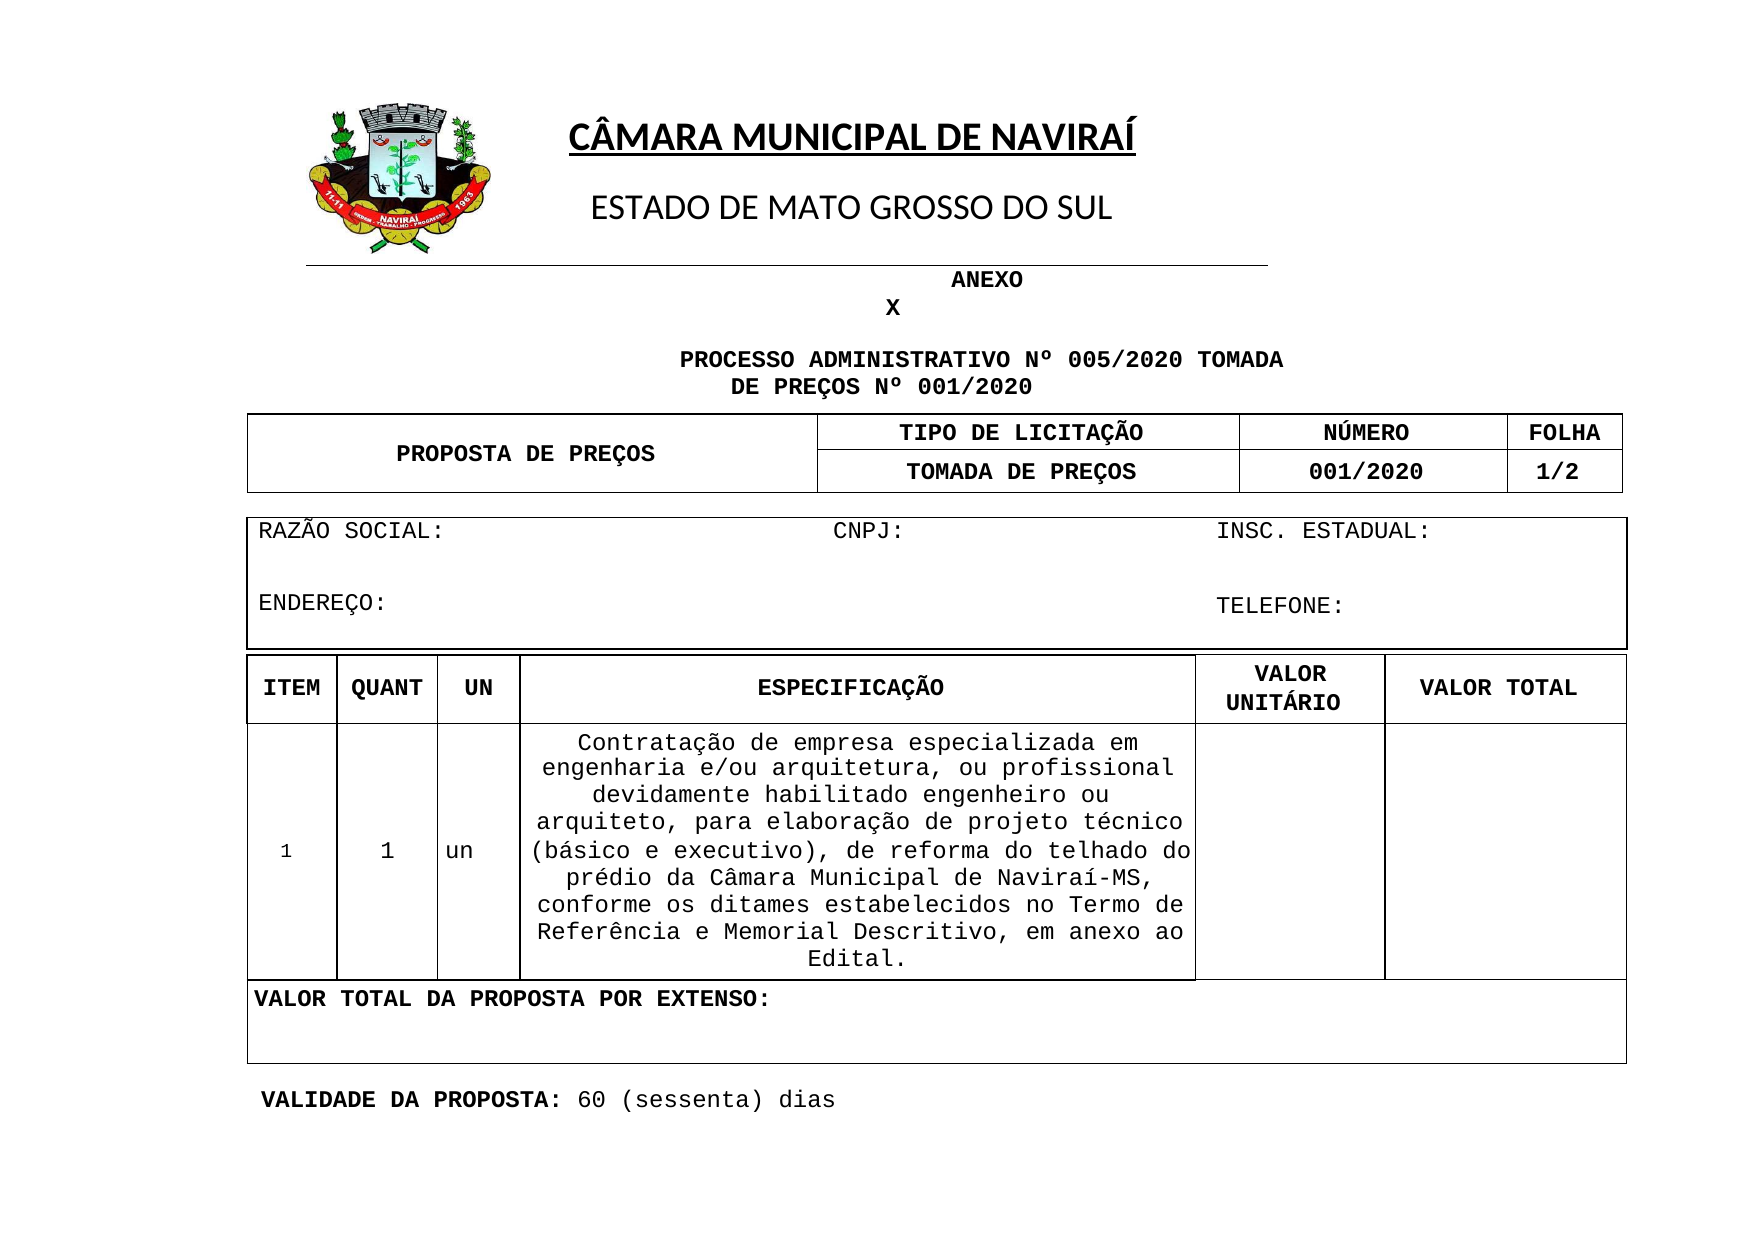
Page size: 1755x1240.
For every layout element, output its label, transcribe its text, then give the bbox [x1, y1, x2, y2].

table_cell TOMADA DE PREÇOS [818, 450, 1239, 491]
table_cell 1/2 [1508, 450, 1622, 491]
table_header VALOR UNITÁRIO [1196, 655, 1384, 722]
table_cell [1196, 980, 1385, 1063]
table_cell 1 [338, 724, 437, 979]
table_cell 001/2020 [1240, 450, 1507, 491]
text ANEXO X [886, 268, 1024, 323]
table_header CNPJ: [731, 518, 1216, 565]
table_header NÚMERO [1240, 415, 1507, 449]
table_header [529, 518, 731, 565]
table_header FOLHA [1508, 415, 1622, 449]
table_cell ENDEREÇO: [248, 565, 529, 648]
table_cell 1 [248, 724, 336, 979]
table_header RAZÃO SOCIAL: [248, 518, 529, 565]
table_header QUANT [338, 656, 437, 722]
table_header UN [438, 656, 519, 722]
text VALIDADE DA PROPOSTA: 60 (sessenta) dias [261, 1087, 1693, 1114]
table_cell [1385, 980, 1626, 1063]
table_cell [529, 565, 731, 648]
text PROCESSO ADMINISTRATIVO Nº 005/2020 TOMADA DE PREÇOS Nº 001/2020 [679, 347, 1293, 402]
table_cell [731, 565, 1216, 648]
table_cell [1386, 724, 1626, 979]
table_cell VALOR TOTAL DA PROPOSTA POR EXTENSO: [248, 981, 1196, 1063]
table_header ITEM [248, 656, 336, 722]
table_cell [1196, 724, 1384, 979]
table_header TIPO DE LICITAÇÃO [818, 415, 1239, 449]
table_header ESPECIFICAÇÃO [521, 656, 1195, 722]
table_header PROPOSTA DE PREÇOS [248, 415, 817, 491]
table_header VALOR TOTAL [1386, 655, 1626, 722]
table_cell un [438, 724, 519, 979]
table_cell Contratação de empresa especializada em engenharia e/ou arquitetura, ou profissional devidamente habilitado engenheiro ou arquiteto, para elaboração de projeto técnico (básico e executivo), de reforma do telhado do prédio da Câmara Municipal de Naviraí-MS, conforme os ditames estabelecidos no Termo de Referência e Memorial Descritivo, em anexo ao Edital. [521, 724, 1195, 979]
table_cell TELEFONE: [1216, 565, 1626, 648]
table_header INSC. ESTADUAL: [1216, 518, 1626, 565]
